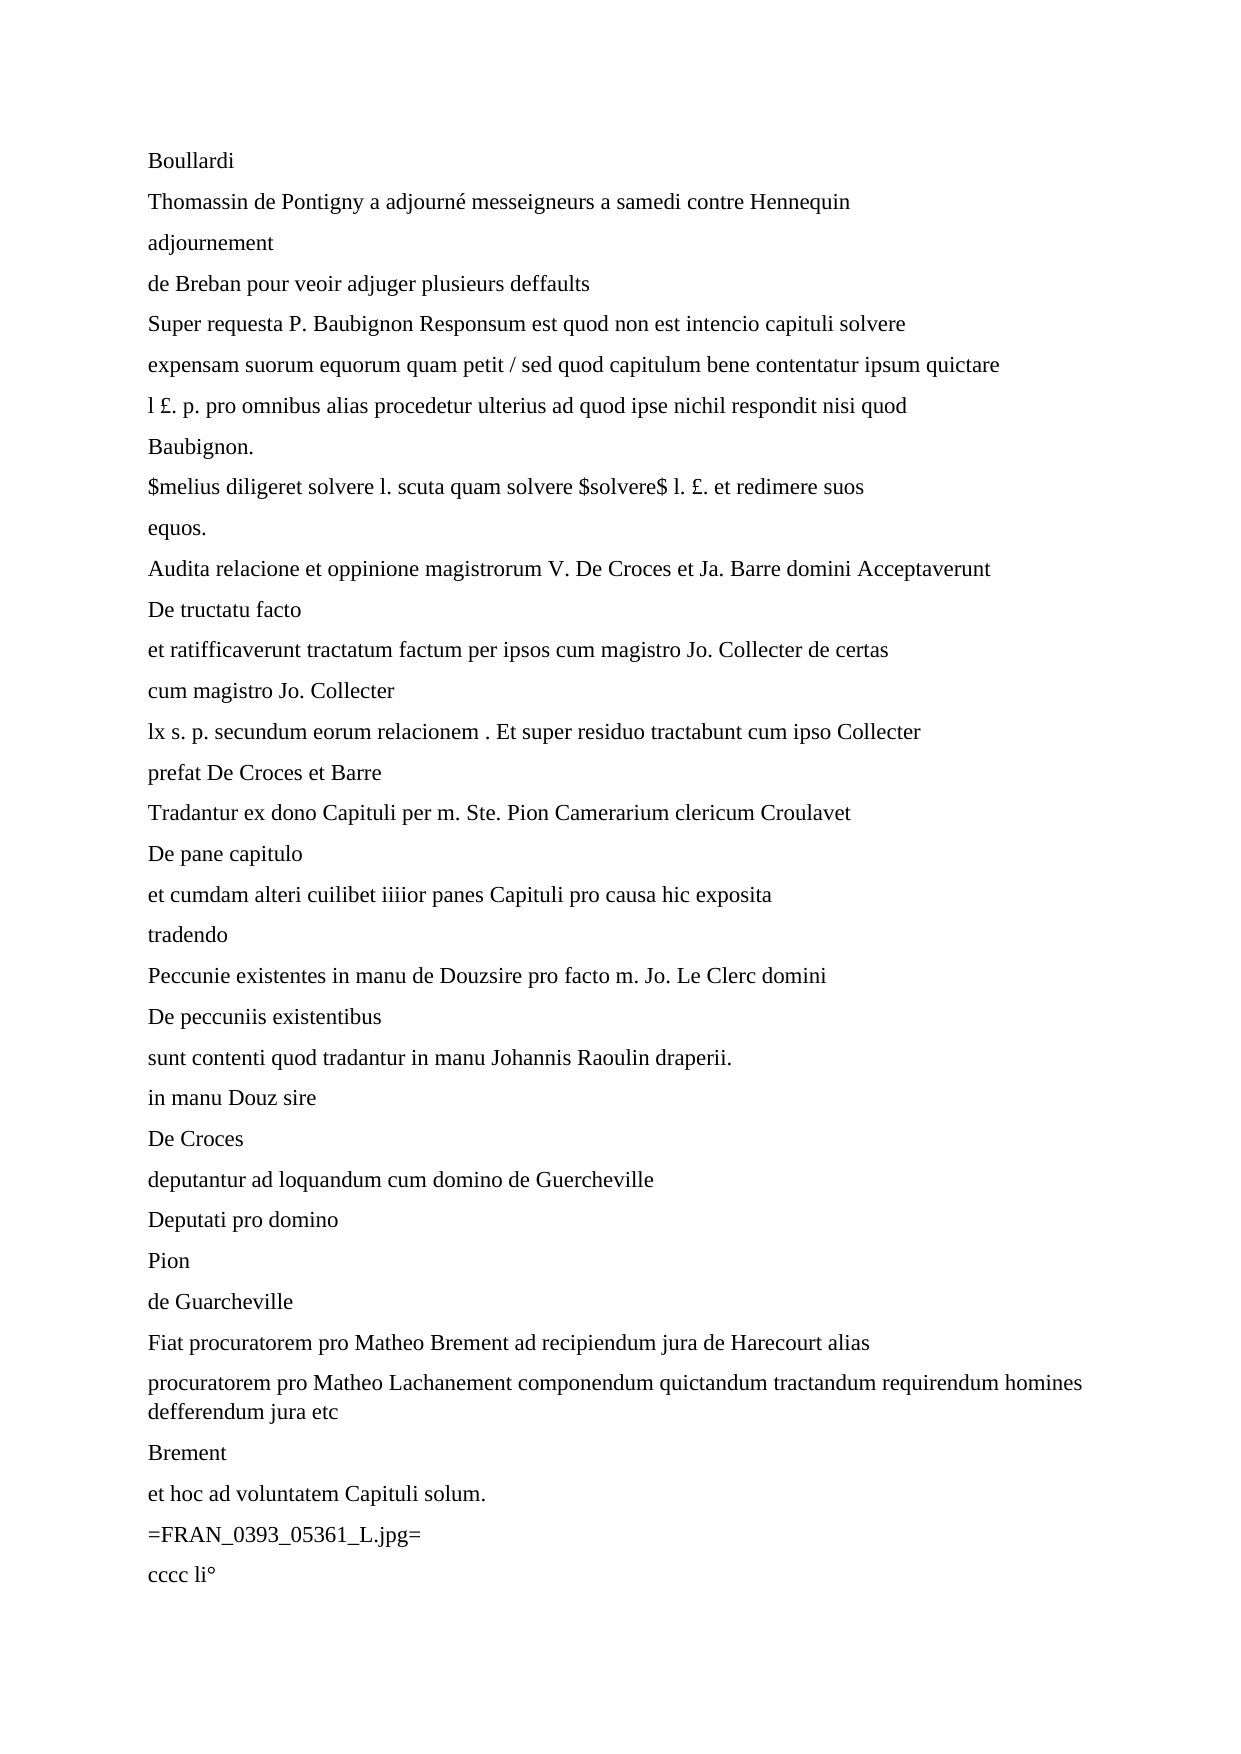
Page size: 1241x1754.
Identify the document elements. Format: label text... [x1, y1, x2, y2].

text in manu Douz sire [148, 1084, 1093, 1111]
text cccc li° [148, 1561, 1093, 1588]
text tradendo [148, 921, 1093, 948]
text cum magistro Jo. Collecter [148, 677, 1093, 703]
text Tradantur ex dono Capituli per m. Ste. Pion Camerarium clericum Croulavet [148, 799, 1093, 826]
text De tructatu facto [148, 596, 1093, 622]
text Thomassin de Pontigny a adjourné messeigneurs a samedi contre Hennequin [148, 188, 1093, 215]
text Pion [148, 1247, 1093, 1274]
text et hoc ad voluntatem Capituli solum. [148, 1480, 1093, 1506]
text Boullardi [148, 148, 1093, 174]
text de Guarcheville [148, 1288, 1093, 1314]
text et cumdam alteri cuilibet iiiior panes Capituli pro causa hic exposita [148, 881, 1093, 907]
text Deputati pro domino [148, 1207, 1093, 1233]
text l £. p. pro omnibus alias procedetur ulterius ad quod ipse nichil respondit nisi quod [148, 392, 1093, 418]
text de Breban pour veoir adjuger plusieurs deffaults [148, 270, 1093, 296]
text procuratorem pro Matheo Lachanement componendum quictandum tractandum requirendum homines defferendum jura etc [148, 1369, 1093, 1425]
text Baubignon. [148, 433, 1093, 459]
text prefat De Croces et Barre [148, 758, 1093, 785]
text De peccuniis existentibus [148, 1003, 1093, 1029]
text Brement [148, 1439, 1093, 1466]
text Fiat procuratorem pro Matheo Brement ad recipiendum jura de Harecourt alias [148, 1329, 1093, 1355]
text et ratifficaverunt tractatum factum per ipsos cum magistro Jo. Collecter de certas [148, 636, 1093, 663]
text expensam suorum equorum quam petit / sed quod capitulum bene contentatur ipsum quictare [148, 351, 1093, 378]
text Peccunie existentes in manu de Douzsire pro facto m. Jo. Le Clerc domini [148, 962, 1093, 988]
text De Croces [148, 1125, 1093, 1151]
text sunt contenti quod tradantur in manu Johannis Raoulin draperii. [148, 1044, 1093, 1070]
text adjournement [148, 229, 1093, 255]
text deputantur ad loquandum cum domino de Guercheville [148, 1166, 1093, 1192]
text $melius diligeret solvere l. scuta quam solvere $solvere$ l. £. et redimere suos [148, 473, 1093, 500]
text =FRAN_0393_05361_L.jpg= [148, 1521, 1093, 1547]
text Super requesta P. Baubignon Responsum est quod non est intencio capituli solvere [148, 311, 1093, 337]
text equos. [148, 514, 1093, 541]
text Audita relacione et oppinione magistrorum V. De Croces et Ja. Barre domini Acceptaverunt [148, 555, 1093, 581]
text lx s. p. secundum eorum relacionem . Et super residuo tractabunt cum ipso Collecter [148, 718, 1093, 744]
text De pane capitulo [148, 840, 1093, 866]
